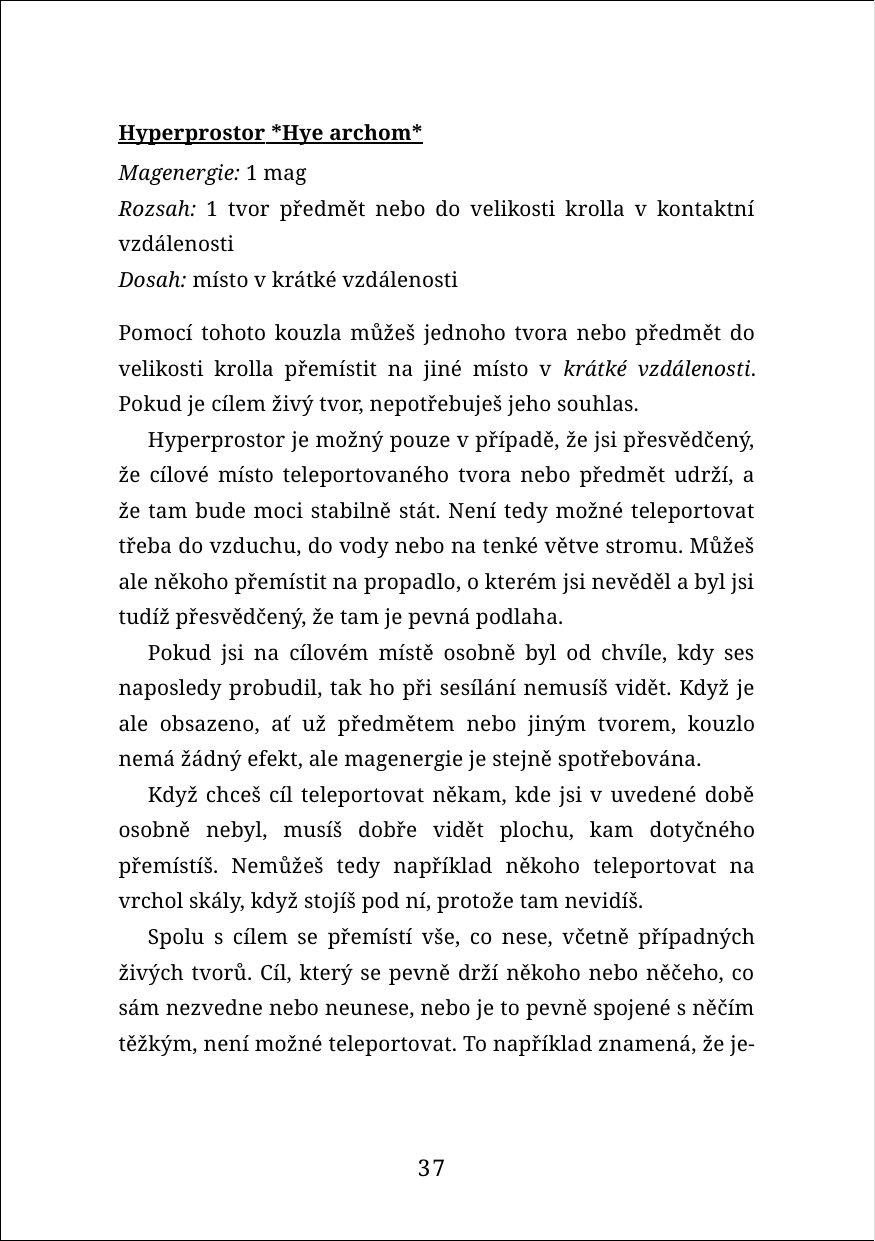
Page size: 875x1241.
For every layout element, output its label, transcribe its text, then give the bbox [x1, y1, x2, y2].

text Pomocí tohoto kouzla můžeš jednoho tvora nebo předmět do velikosti krolla přemístit na jiné místo v krátké vzdálenosti. Pokud je cílem živý tvor, nepotřebuješ jeho souhlas. Hyperprostor je možný pouze v případě, že jsi přesvědčený, že cílové místo teleportovaného tvora nebo předmět udrží, a že tam bude moci stabilně stát. Není tedy možné teleportovat třeba do vzduchu, do vody nebo na tenké větve stromu. Můžeš ale někoho přemístit na propadlo, o kterém jsi nevěděl a byl jsi tudíž přesvědčený, že tam je pevná podlaha. Pokud jsi na cílovém místě osobně byl od chvíle, kdy ses naposledy probudil, tak ho při sesílání nemusíš vidět. Když je ale obsazeno, ať už předmětem nebo jiným tvorem, kouzlo nemá žádný efekt, ale magenergie je stejně spotřebována. Když chceš cíl teleportovat někam, kde jsi v uvedené době osobně nebyl, musíš dobře vidět plochu, kam dotyčného přemístíš. Nemůžeš tedy například někoho teleportovat na vrchol skály, když stojíš pod ní, protože tam nevidíš. Spolu s cílem se přemístí vše, co nese, včetně případných živých tvorů. Cíl, který se pevně drží někoho nebo něčeho, co sám nezvedne nebo neunese, nebo je to pevně spojené s něčím těžkým, není možné teleportovat. To například znamená, že je- [118, 318, 756, 1057]
text Magenergie: 1 mag Rozsah: 1 tvor předmět nebo do velikosti krolla v kontaktní vzdálenosti Dosah: místo v krátké vzdálenosti [118, 158, 756, 293]
subtitle Hyperprostor *Hye archom* [118, 118, 756, 147]
